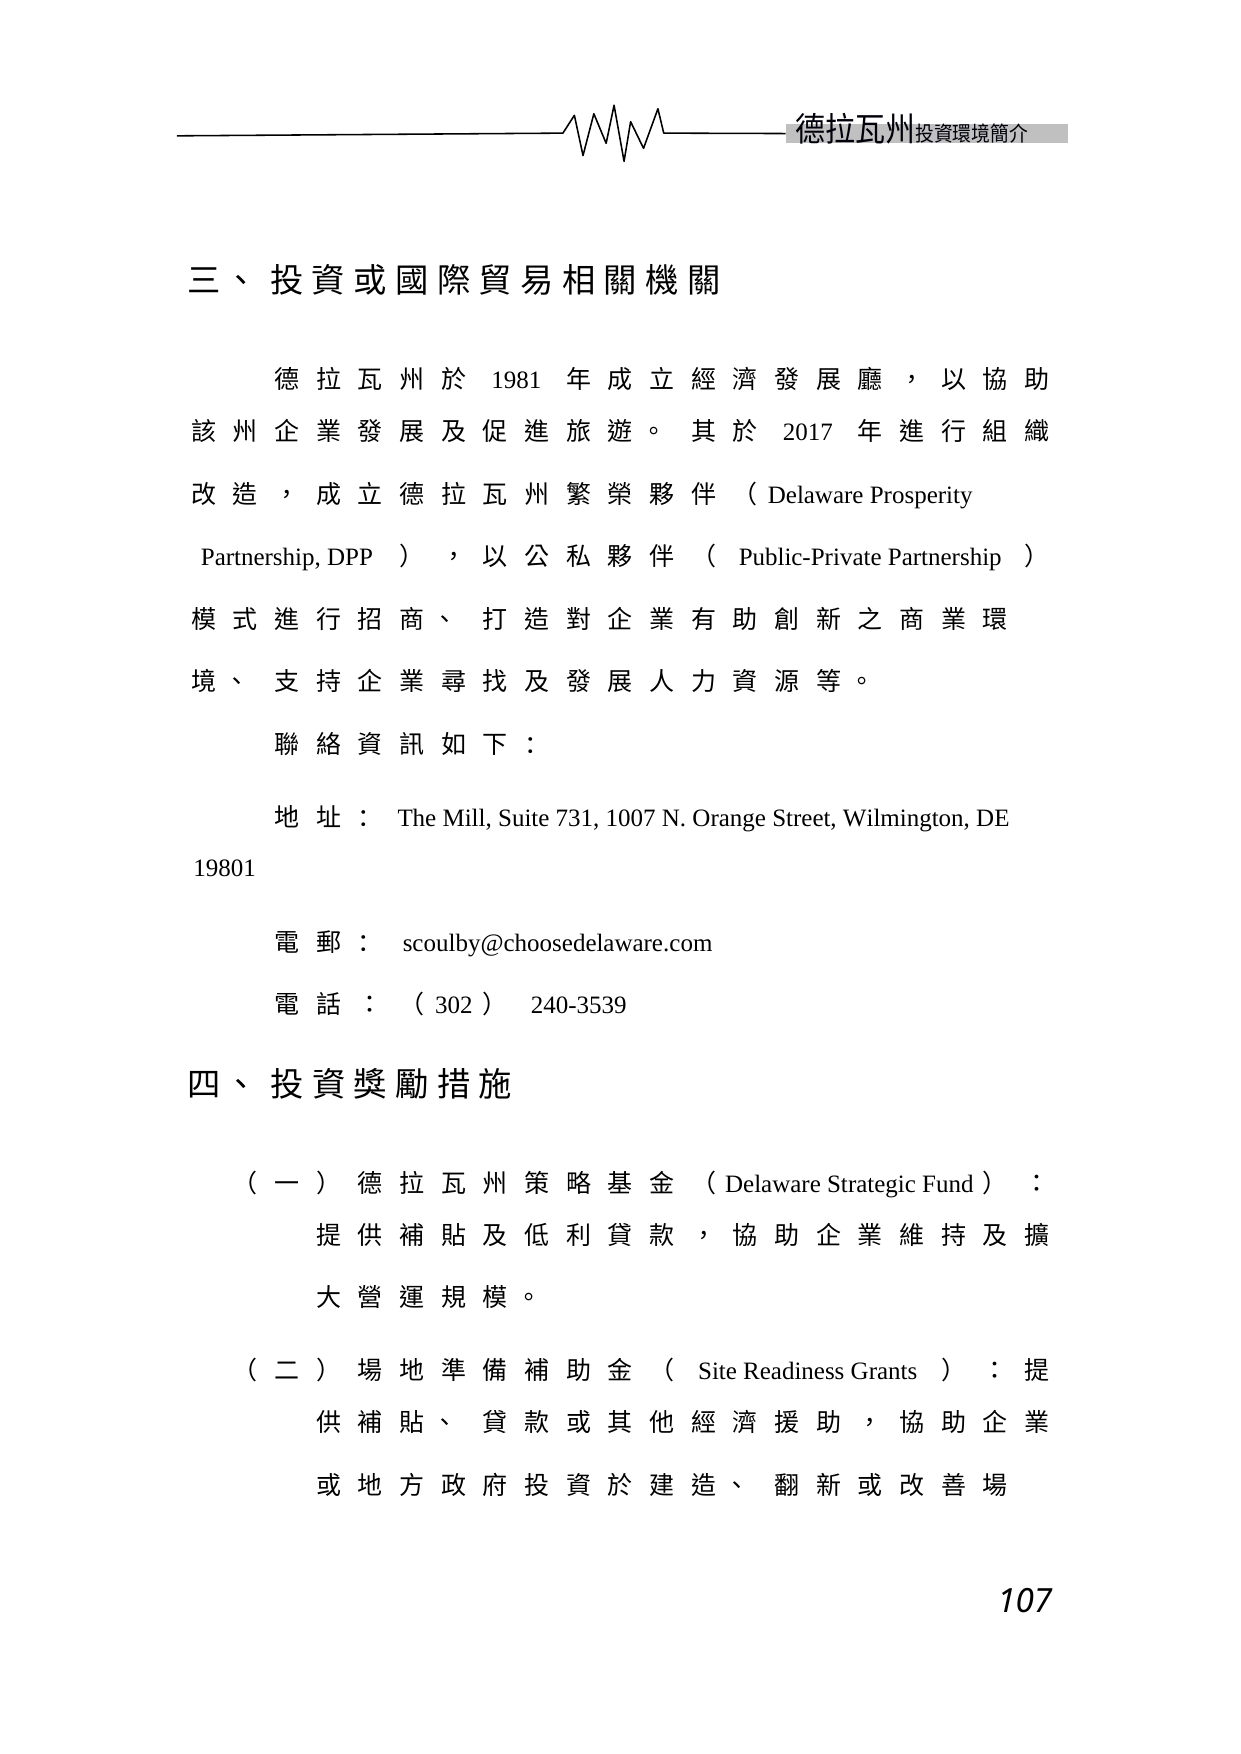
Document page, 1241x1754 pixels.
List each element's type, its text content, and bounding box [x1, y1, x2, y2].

text 電話：（302）240-3539 [183, 951, 1058, 1013]
text （二）場地準備補助金（Site Readiness Grants）：提供補貼、貸款或其他經濟援助，協助企業或地方政府投資於建造、翻新或改善場 [207, 1317, 1058, 1504]
text 三、投資或國際貿易相關機關 [183, 236, 1058, 299]
text 四、投資獎勵措施 [183, 1040, 1058, 1102]
text 電郵：scoulby@choosedelaware.com [183, 888, 1058, 951]
text 聯絡資訊如下： [183, 701, 1058, 763]
text （一）德拉瓦州策略基金（Delaware Strategic Fund）：提供補貼及低利貸款，協助企業維持及擴大營運規模。 [207, 1129, 1058, 1317]
text 德拉瓦州於1981年成立經濟發展廳，以協助該州企業發展及促進旅遊。其於2017年進行組織改造，成立德拉瓦州繁榮夥伴（Delaware Prosperity Partnership, DPP），以公私夥伴（Public-Private Partnership）模式進行招商、打造對企業有助創新之商業環境、支持企業尋找及發展人力資源等。 [183, 326, 1058, 701]
text 地址：The Mill, Suite 731, 1007 N. Orange Street, Wilmington, DE 19801 [183, 763, 1058, 888]
